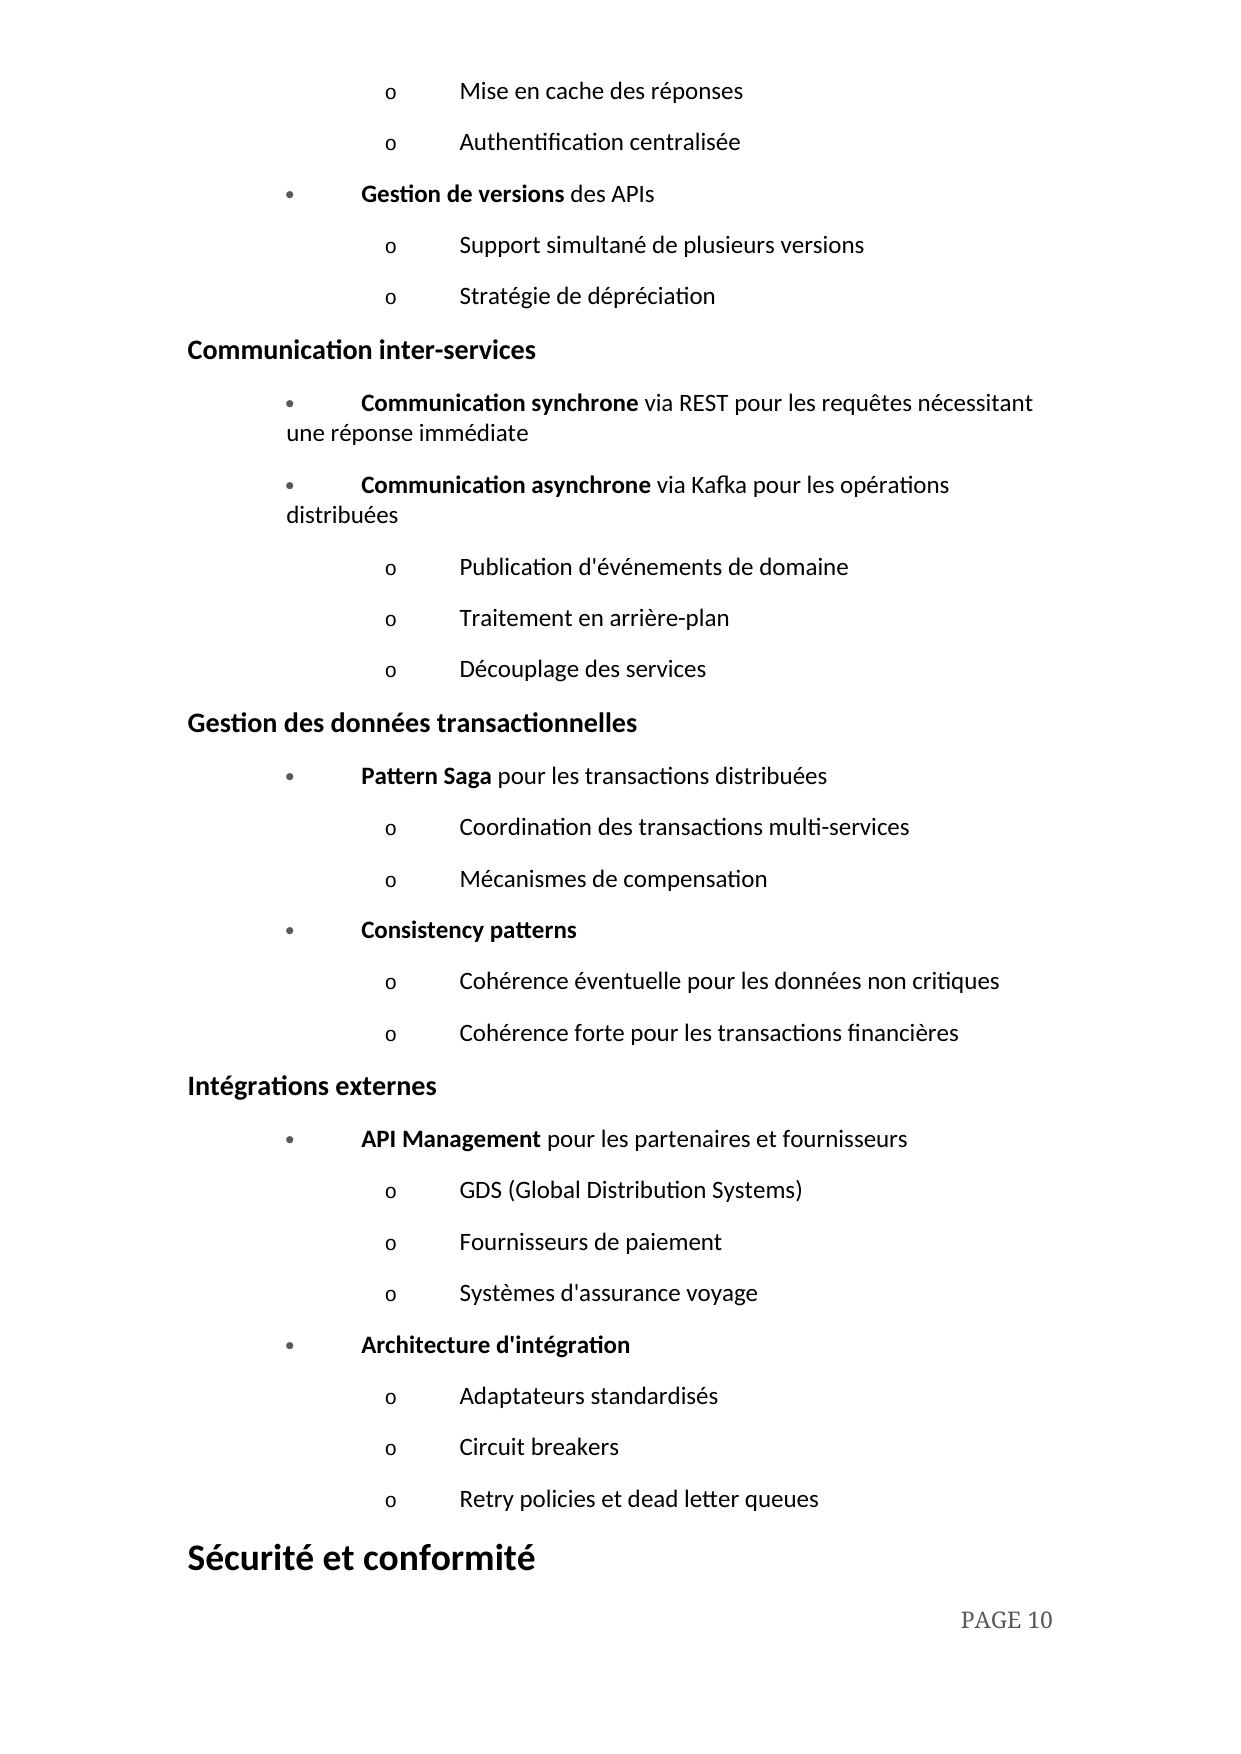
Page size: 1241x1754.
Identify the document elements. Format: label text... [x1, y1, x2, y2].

list Cohérence forte pour les transactions financières [384, 1017, 1053, 1047]
list Communication asynchrone via Kafka pour les opérations distribuées [286, 469, 1053, 530]
list Architecture d'intégration [286, 1329, 1053, 1359]
list Pattern Saga pour les transactions distribuées [286, 760, 1053, 791]
list Adaptateurs standardisés [384, 1380, 1053, 1411]
subtitle Gestion des données transactionnelles [187, 705, 1053, 739]
list Mécanismes de compensation [384, 863, 1053, 893]
list Support simultané de plusieurs versions [384, 229, 1053, 259]
list Mise en cache des réponses [384, 75, 1053, 106]
list Systèmes d'assurance voyage [384, 1277, 1053, 1308]
subtitle Sécurité et conformité [187, 1534, 1053, 1580]
list Stratégie de dépréciation [384, 280, 1053, 311]
list API Management pour les partenaires et fournisseurs [286, 1123, 1053, 1154]
list Authentification centralisée [384, 126, 1053, 157]
list GDS (Global Distribution Systems) [384, 1175, 1053, 1205]
list Consistency patterns [286, 914, 1053, 944]
subtitle Communication inter-services [187, 332, 1053, 366]
list Coordination des transactions multi-services [384, 811, 1053, 842]
subtitle Intégrations externes [187, 1068, 1053, 1102]
list Découplage des services [384, 653, 1053, 684]
list Publication d'événements de domaine [384, 551, 1053, 581]
list Fournisseurs de paiement [384, 1226, 1053, 1257]
list Gestion de versions des APIs [286, 178, 1053, 208]
list Retry policies et dead letter queues [384, 1483, 1053, 1513]
list Communication synchrone via REST pour les requêtes nécessitant une réponse immédiate [286, 387, 1053, 448]
list Traitement en arrière-plan [384, 602, 1053, 633]
list Cohérence éventuelle pour les données non critiques [384, 965, 1053, 996]
list Circuit breakers [384, 1431, 1053, 1462]
